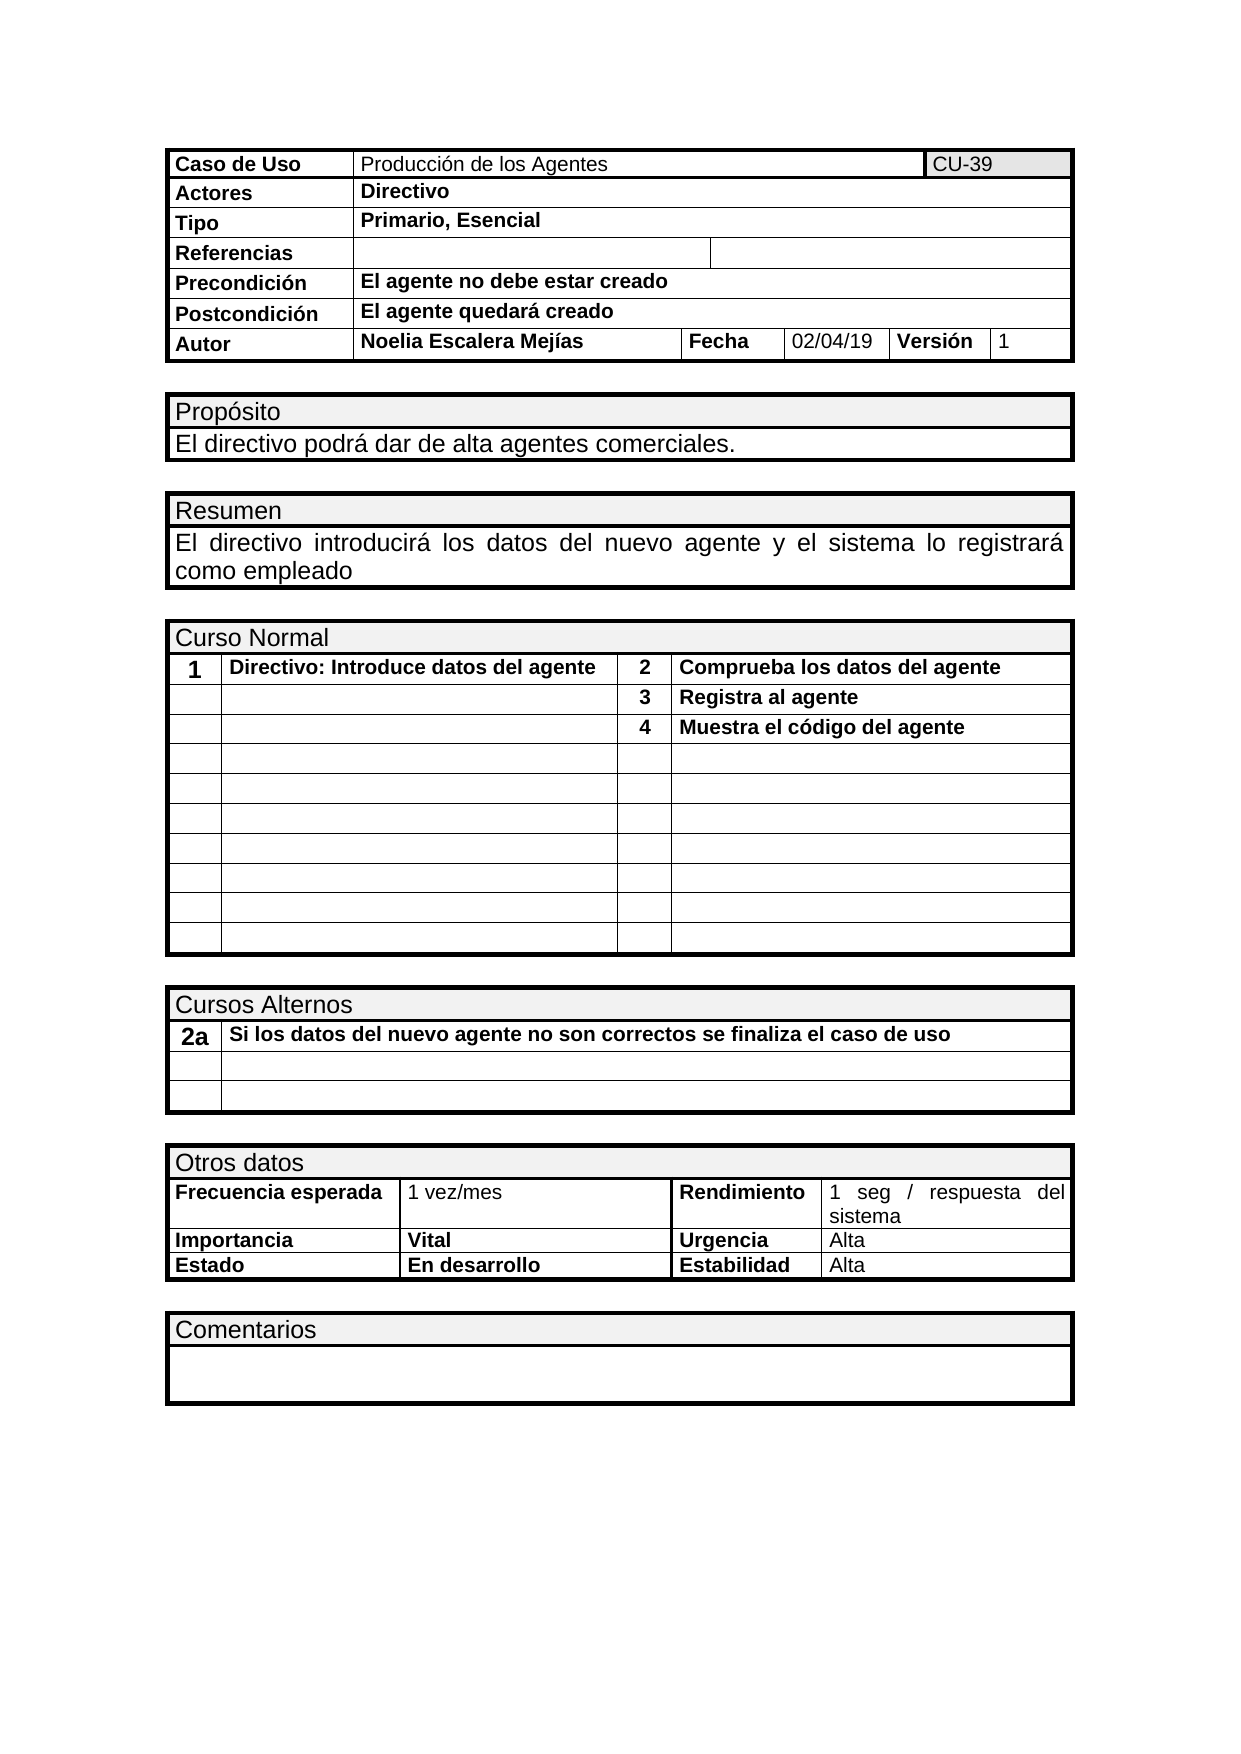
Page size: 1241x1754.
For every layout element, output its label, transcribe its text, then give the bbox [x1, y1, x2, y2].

table_cell 4 [618, 715, 671, 743]
table_cell Noelia Escalera Mejías [354, 329, 681, 359]
table_cell 2 [618, 655, 671, 684]
table_header CU-39 [927, 152, 1070, 176]
table_cell Referencias [170, 238, 353, 267]
table_cell [711, 238, 1070, 267]
table_cell Muestra el código del agente [672, 715, 1070, 743]
table_cell [222, 1052, 1070, 1080]
table_cell [170, 744, 221, 773]
table_cell En desarrollo [401, 1253, 670, 1277]
table_cell 02/04/19 [785, 329, 889, 359]
table_cell Si los datos del nuevo agente no son correctos se finaliza el caso de uso [222, 1022, 1070, 1051]
table_cell Alta [822, 1229, 1070, 1252]
table_cell [618, 804, 671, 833]
table_header Curso Normal [170, 623, 1070, 652]
table_header Propósito [170, 397, 1070, 426]
table_cell [618, 893, 671, 922]
table_cell [222, 804, 617, 833]
table_cell El agente quedará creado [354, 299, 1070, 328]
table_cell [222, 834, 617, 862]
table_cell Postcondición [170, 299, 353, 328]
table_cell Frecuencia esperada [170, 1180, 399, 1228]
table_cell Versión [890, 329, 990, 359]
table_cell Registra al agente [672, 685, 1070, 713]
table_cell [618, 834, 671, 862]
table_cell Alta [822, 1253, 1070, 1277]
table_cell [170, 1347, 1070, 1401]
table_cell [672, 834, 1070, 862]
table_cell [672, 774, 1070, 803]
table_cell Importancia [170, 1229, 399, 1252]
table_cell [222, 774, 617, 803]
table_cell Fecha [682, 329, 784, 359]
table_cell [672, 804, 1070, 833]
table_cell Tipo [170, 208, 353, 237]
table_cell [222, 744, 617, 773]
table_cell Rendimiento [673, 1180, 821, 1228]
table_cell [222, 1081, 1070, 1110]
table_cell Directivo [354, 179, 1070, 207]
table_cell [170, 1081, 221, 1110]
table_cell Estado [170, 1253, 399, 1277]
table_cell Directivo: Introduce datos del agente [222, 655, 617, 684]
table_cell [170, 685, 221, 713]
table_cell [170, 804, 221, 833]
table_cell [672, 864, 1070, 892]
table_cell 1 [991, 329, 1070, 359]
table_cell 3 [618, 685, 671, 713]
table_cell [170, 774, 221, 803]
table_header Cursos Alternos [170, 990, 1070, 1019]
table_cell [170, 923, 221, 952]
table_cell Primario, Esencial [354, 208, 1070, 237]
table_cell [618, 774, 671, 803]
table_cell Precondición [170, 269, 353, 298]
table_cell [672, 893, 1070, 922]
table_cell [618, 744, 671, 773]
table_cell 1 seg / respuesta del sistema [822, 1180, 1070, 1228]
table_header Caso de Uso [170, 152, 353, 176]
table_cell [222, 923, 617, 952]
table_cell Vital [401, 1229, 670, 1252]
table_cell 1 vez/mes [401, 1180, 670, 1228]
table_cell [222, 893, 617, 922]
table_cell Urgencia [673, 1229, 821, 1252]
table_cell Autor [170, 329, 353, 359]
table_cell Comprueba los datos del agente [672, 655, 1070, 684]
table_cell [618, 864, 671, 892]
table_cell El agente no debe estar creado [354, 269, 1070, 298]
table_header Otros datos [170, 1148, 1070, 1177]
table_cell [170, 715, 221, 743]
table_cell El directivo podrá dar de alta agentes comerciales. [170, 429, 1070, 457]
table_header Comentarios [170, 1315, 1070, 1344]
table_cell [672, 923, 1070, 952]
table_cell El directivo introducirá los datos del nuevo agente y el sistema lo registrará como empleado [170, 528, 1070, 585]
table_header Resumen [170, 496, 1070, 524]
table_cell [222, 685, 617, 713]
table_cell [170, 1052, 221, 1080]
table_cell [618, 923, 671, 952]
table_header Producción de los Agentes [354, 152, 923, 176]
table_cell 1 [170, 655, 221, 684]
table_cell [354, 238, 710, 267]
table_cell [170, 864, 221, 892]
table_cell [222, 715, 617, 743]
table_cell Estabilidad [673, 1253, 821, 1277]
table_cell [222, 864, 617, 892]
table_cell [170, 834, 221, 862]
table_cell [170, 893, 221, 922]
table_cell [672, 744, 1070, 773]
table_cell Actores [170, 179, 353, 207]
table_cell 2a [170, 1022, 221, 1051]
